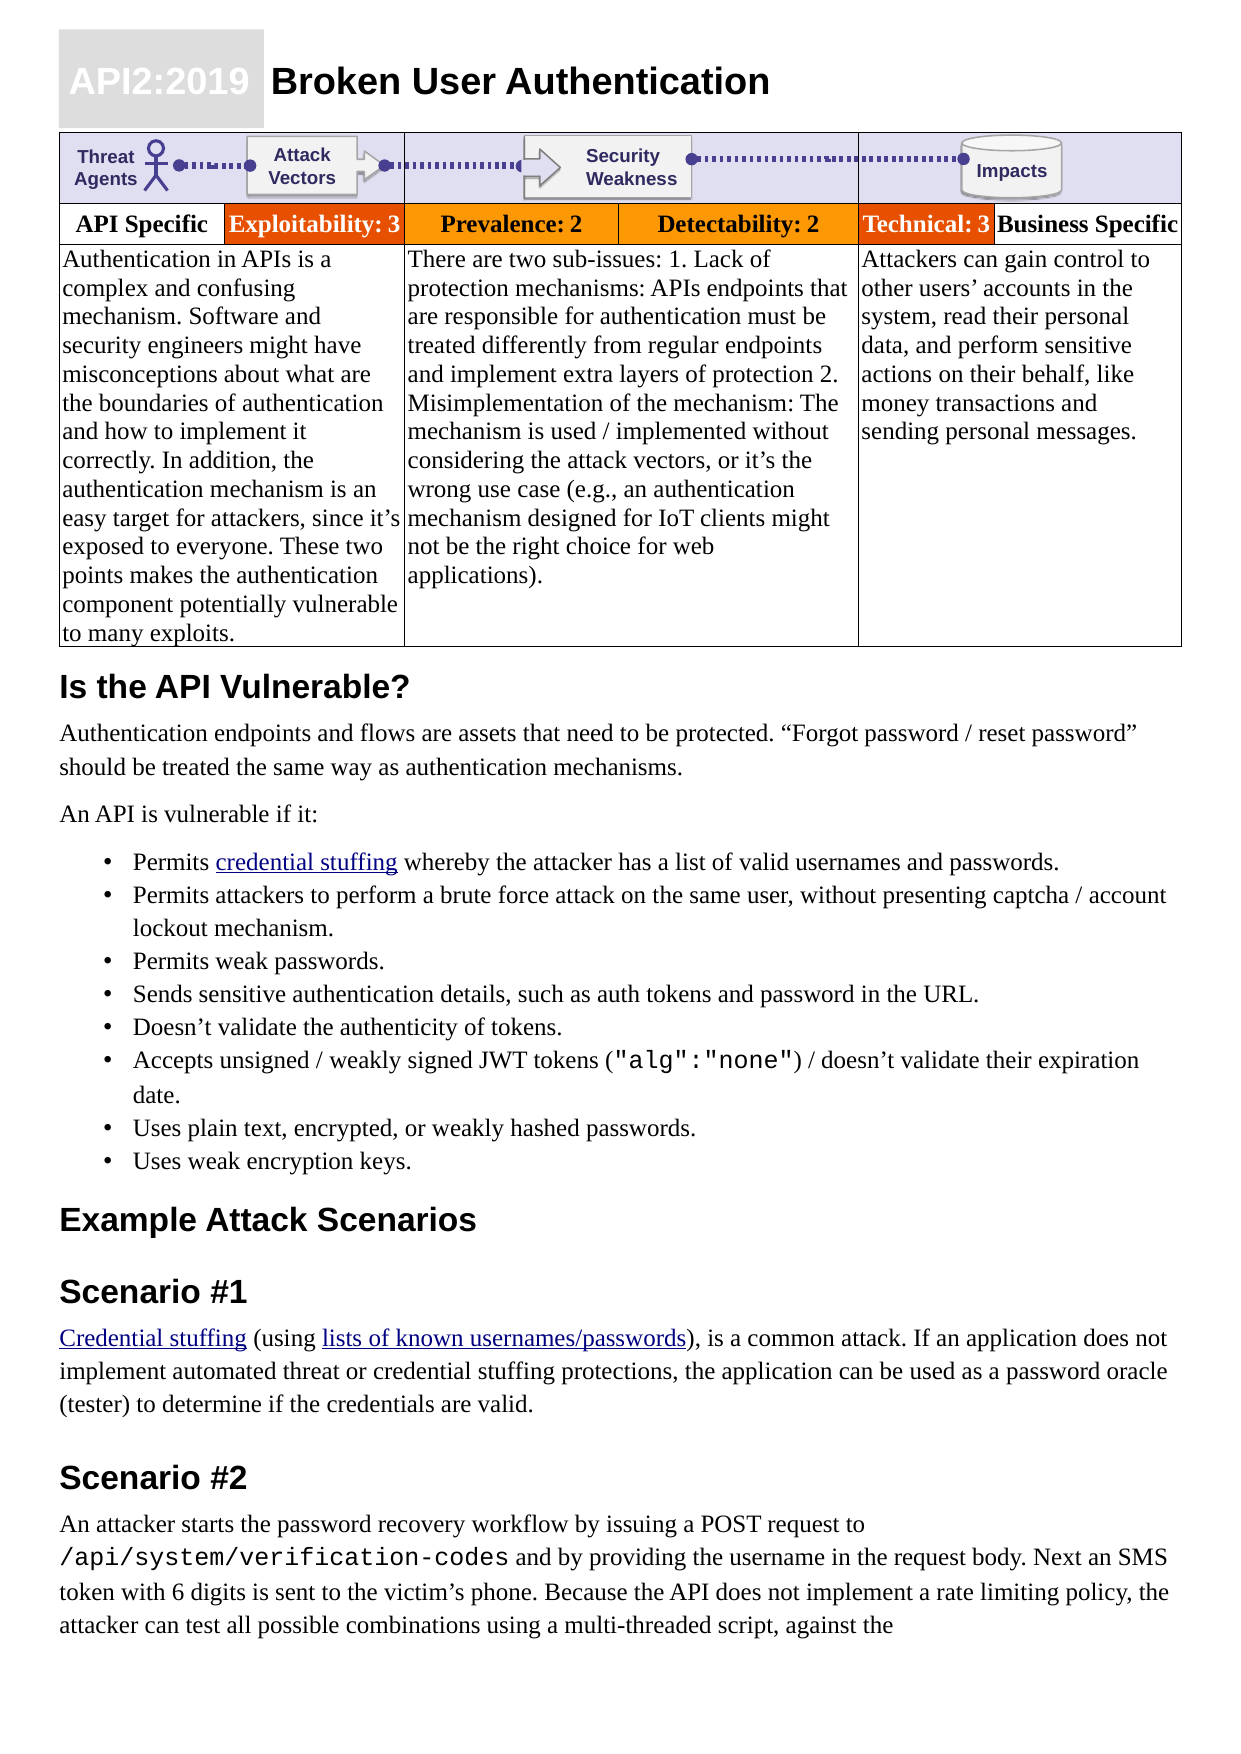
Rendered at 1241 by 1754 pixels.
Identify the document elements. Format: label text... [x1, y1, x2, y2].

subtitle Scenario #2 [59, 1457, 1181, 1496]
list Uses plain text, encrypted, or weakly hashed passwords. [103, 1113, 1181, 1142]
text Credential stuffing (using lists of known usernames/passwords), is a common attack. If an application does not implement automated threat or credential stuffing protections, the application can be used as a password oracle (tester) to determine if the credentials are valid. [59, 1323, 1181, 1418]
list Permits credential stuffing whereby the attacker has a list of valid usernames and passwords. [103, 847, 1181, 876]
table_header [618, 133, 858, 203]
table_cell Exploitability: 3 [225, 204, 404, 244]
list Sends sensitive authentication details, such as auth tokens and password in the URL. [103, 979, 1181, 1008]
table_header [994, 133, 1181, 203]
list Permits weak passwords. [103, 946, 1181, 974]
list Permits attackers to perform a brute force attack on the same user, without presenting captcha / account lockout mechanism. [103, 880, 1181, 942]
table_header [405, 133, 618, 203]
table_cell Prevalence: 2 [405, 204, 618, 244]
text An attacker starts the password recovery workflow by issuing a POST request to /api/system/verification-codes and by providing the username in the request body. Next an SMS token with 6 digits is sent to the victim’s phone. Because the API does not implement a rate limiting policy, the attacker can test all possible combinations using a multi-threaded script, against the [59, 1509, 1181, 1638]
table_cell Technical: 3 [859, 204, 994, 244]
subtitle Scenario #1 [59, 1272, 1181, 1311]
text An API is vulnerable if it: [59, 799, 1181, 828]
table_cell Authentication in APIs is a complex and confusing mechanism. Software and security engineers might have misconceptions about what are the boundaries of authentication and how to implement it correctly. In addition, the authentication mechanism is an easy target for attackers, since it’s exposed to everyone. These two points makes the authentication component potentially vulnerable to many exploits. [60, 245, 404, 646]
table_cell API Specific [60, 204, 224, 244]
table_cell Detectability: 2 [619, 204, 858, 244]
text Authentication endpoints and flows are assets that need to be protected. “Forgot password / reset password” should be treated the same way as authentication mechanisms. [59, 718, 1181, 780]
table_cell Attackers can gain control to other users’ accounts in the system, read their personal data, and perform sensitive actions on their behalf, like money transactions and sending personal messages. [859, 245, 1181, 646]
list Accepts unsigned / weakly signed JWT tokens ("alg":"none") / doesn’t validate their expiration date. [103, 1045, 1181, 1109]
table_cell There are two sub-issues: 1. Lack of protection mechanisms: APIs endpoints that are responsible for authentication must be treated differently from regular endpoints and implement extra layers of protection 2. Misimplementation of the mechanism: The mechanism is used / implemented without considering the attack vectors, or it’s the wrong use case (e.g., an authentication mechanism designed for IoT clients might not be the right choice for web applications). [405, 245, 858, 646]
table_header [60, 133, 224, 203]
table_header [224, 133, 404, 203]
subtitle Example Attack Scenarios [59, 1200, 1181, 1238]
list Uses weak encryption keys. [103, 1146, 1181, 1175]
list Doesn’t validate the authenticity of tokens. [103, 1012, 1181, 1041]
subtitle Is the API Vulnerable? [59, 667, 1181, 706]
table_header [859, 133, 994, 203]
table_cell Business Specific [995, 204, 1181, 244]
